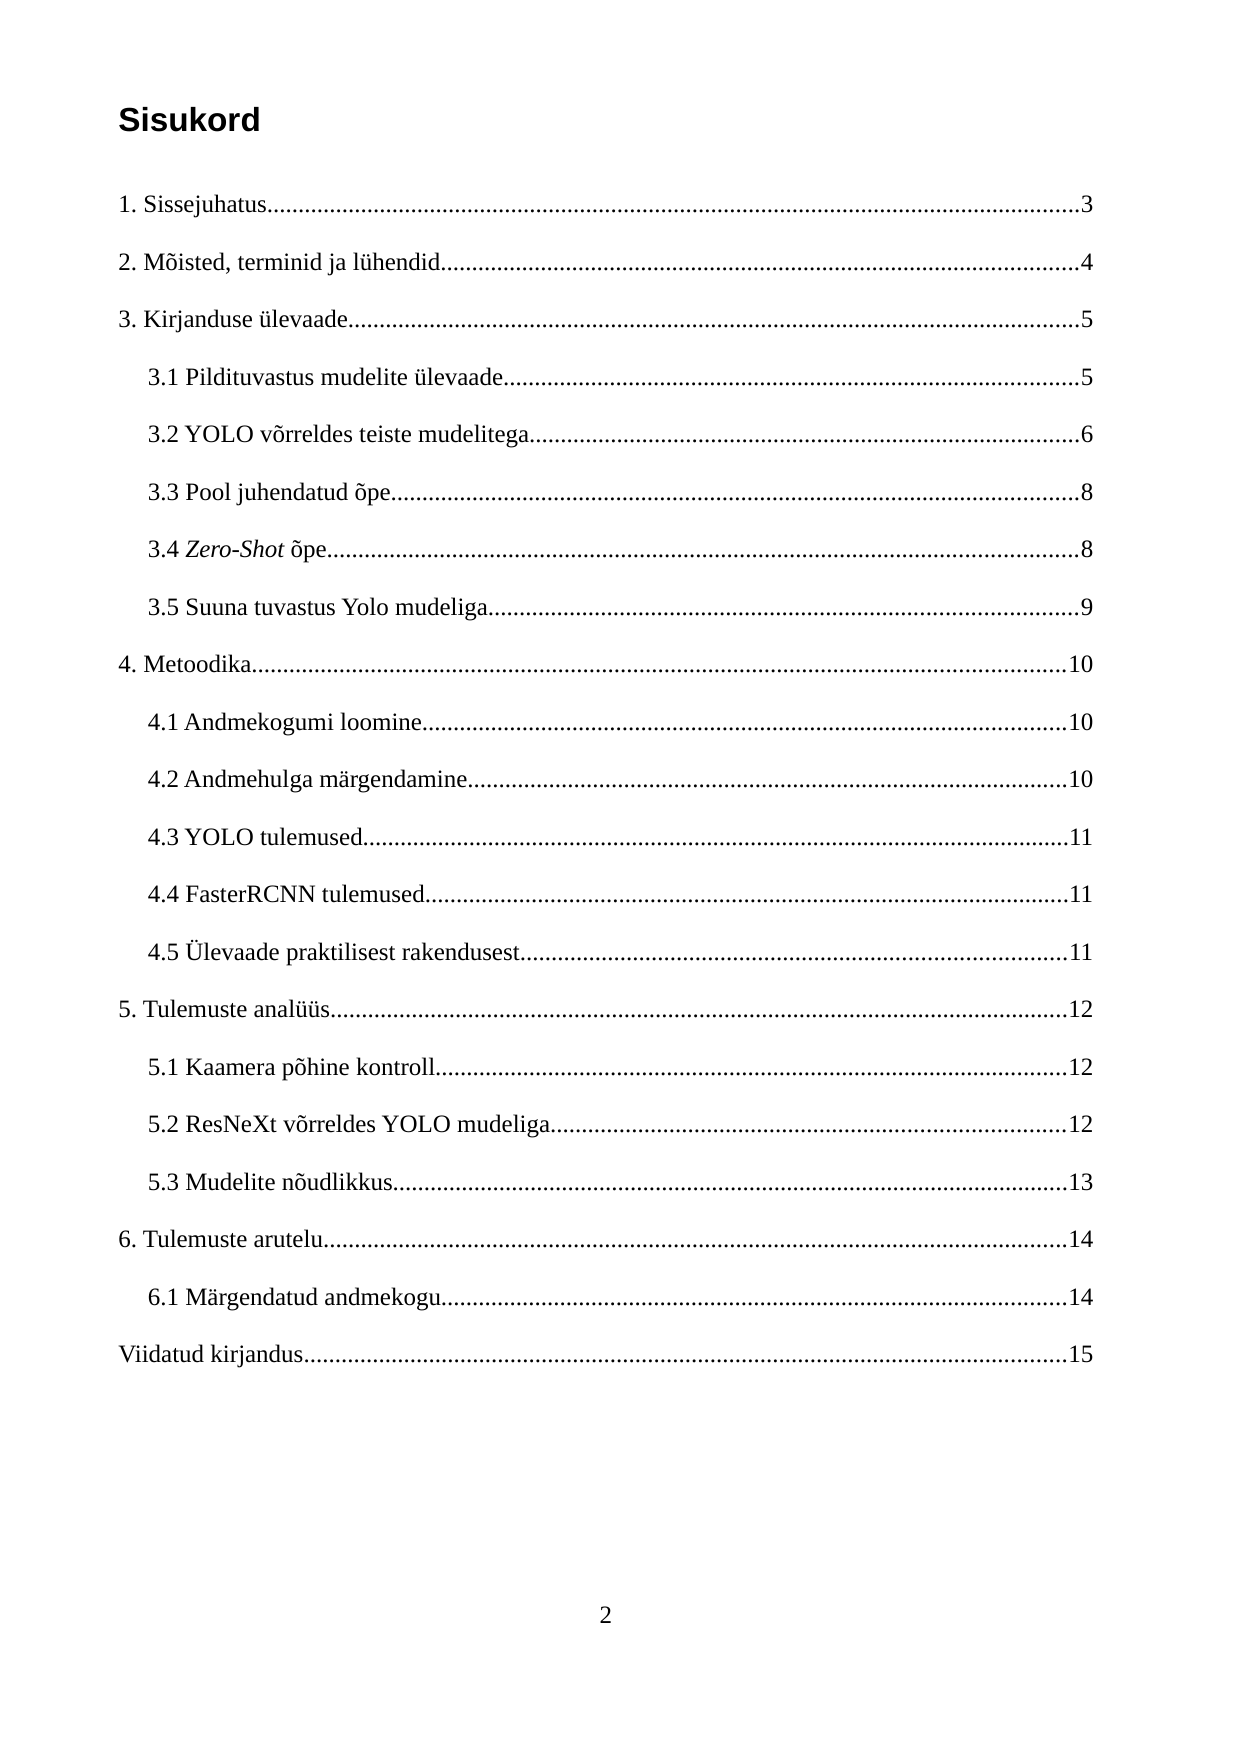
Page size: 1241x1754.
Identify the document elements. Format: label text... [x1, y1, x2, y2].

text 6.1 Märgendatud andmekogu 14 [148, 1282, 1093, 1311]
text 4. Metoodika 10 [118, 649, 1093, 678]
text 3.2 YOLO võrreldes teiste mudelitega 6 [148, 419, 1093, 448]
text 4.4 FasterRCNN tulemused 11 [148, 879, 1093, 908]
text 3.1 Pildituvastus mudelite ülevaade 5 [148, 362, 1093, 391]
text 6. Tulemuste arutelu 14 [118, 1224, 1093, 1253]
text 4.1 Andmekogumi loomine 10 [148, 707, 1093, 736]
text 1. Sissejuhatus 3 [118, 189, 1093, 218]
text 4.2 Andmehulga märgendamine 10 [148, 764, 1093, 793]
text 3. Kirjanduse ülevaade 5 [118, 304, 1093, 333]
text 4.5 Ülevaade praktilisest rakendusest 11 [148, 937, 1093, 966]
text 3.5 Suuna tuvastus Yolo mudeliga 9 [148, 592, 1093, 621]
text 5.3 Mudelite nõudlikkus 13 [148, 1167, 1093, 1196]
text 3.4 Zero-Shot õpe 8 [148, 534, 1093, 563]
text 4.3 YOLO tulemused 11 [148, 822, 1093, 851]
text Viidatud kirjandus 15 [118, 1339, 1093, 1368]
text 5.1 Kaamera põhine kontroll 12 [148, 1052, 1093, 1081]
text 3.3 Pool juhendatud õpe 8 [148, 477, 1093, 506]
text 2. Mõisted, terminid ja lühendid 4 [118, 247, 1093, 276]
text 5.2 ResNeXt võrreldes YOLO mudeliga 12 [148, 1109, 1093, 1138]
subtitle Sisukord [118, 100, 1093, 138]
text 5. Tulemuste analüüs 12 [118, 994, 1093, 1023]
